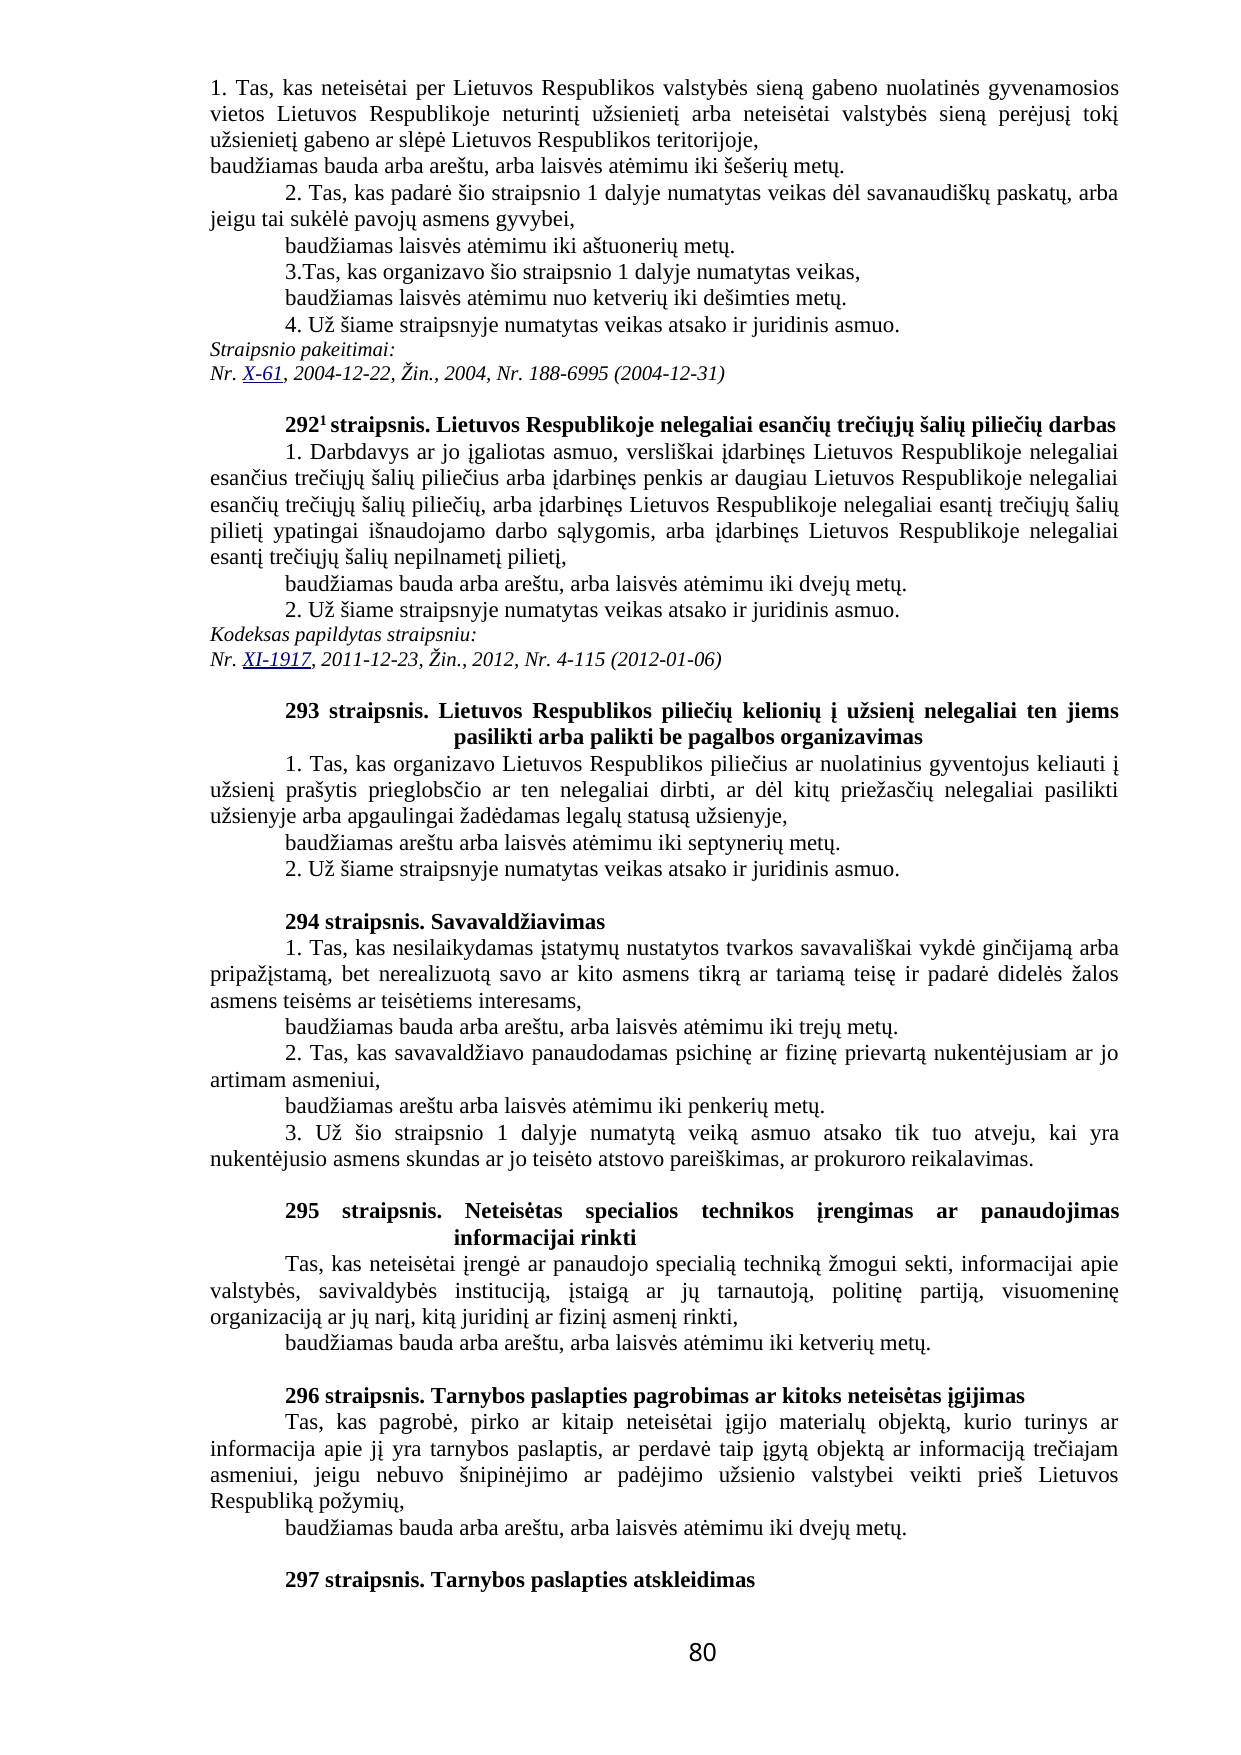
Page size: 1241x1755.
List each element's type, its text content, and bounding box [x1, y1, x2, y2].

text 293 straipsnis. Lietuvos Respublikos piliečių kelionių į užsienį nelegaliai ten jiems pasilikti arba palikti be pagalbos organizavimas [285, 697, 1120, 749]
text baudžiamas bauda arba areštu, arba laisvės atėmimu iki šešerių metų. [210, 153, 1120, 179]
text 294 straipsnis. Savavaldžiavimas [210, 908, 1120, 934]
text 2. Tas, kas savavaldžiavo panaudodamas psichinę ar fizinę prievartą nukentėjusiam ar jo artimam asmeniui, [210, 1039, 1120, 1092]
text baudžiamas bauda arba areštu, arba laisvės atėmimu iki dvejų metų. [210, 1514, 1120, 1540]
text baudžiamas areštu arba laisvės atėmimu iki penkerių metų. [210, 1092, 1120, 1118]
text 297 straipsnis. Tarnybos paslapties atskleidimas [210, 1567, 1120, 1593]
text 3. Už šio straipsnio 1 dalyje numatytą veiką asmuo atsako tik tuo atveju, kai yra nukentėjusio asmens skundas ar jo teisėto atstovo pareiškimas, ar prokuroro reikalavimas. [210, 1118, 1120, 1171]
text Kodeksas papildytas straipsniu: [210, 622, 1120, 646]
text Tas, kas pagrobė, pirko ar kitaip neteisėtai įgijo materialų objektą, kurio turinys ar informacija apie jį yra tarnybos paslaptis, ar perdavė taip įgytą objektą ar informaciją trečiajam asmeniui, jeigu nebuvo šnipinėjimo ar padėjimo užsienio valstybei veikti prieš Lietuvos Respubliką požymių, [210, 1408, 1120, 1514]
text 1. Tas, kas organizavo Lietuvos Respublikos piliečius ar nuolatinius gyventojus keliauti į užsienį prašytis prieglobsčio ar ten nelegaliai dirbti, ar dėl kitų priežasčių nelegaliai pasilikti užsienyje arba apgaulingai žadėdamas legalų statusą užsienyje, [210, 749, 1120, 829]
text Straipsnio pakeitimai: [210, 337, 1120, 361]
text baudžiamas bauda arba areštu, arba laisvės atėmimu iki dvejų metų. [210, 570, 1120, 596]
text 2. Tas, kas padarė šio straipsnio 1 dalyje numatytas veikas dėl savanaudiškų paskatų, arba jeigu tai sukėlė pavojų asmens gyvybei, [210, 179, 1120, 232]
text baudžiamas laisvės atėmimu nuo ketverių iki dešimties metų. [210, 284, 1120, 311]
text baudžiamas laisvės atėmimu iki aštuonerių metų. [210, 232, 1120, 258]
text Tas, kas neteisėtai įrengė ar panaudojo specialią techniką žmogui sekti, informacijai apie valstybės, savivaldybės instituciją, įstaigą ar jų tarnautoją, politinę partiją, visuomeninę organizaciją ar jų narį, kitą juridinį ar fizinį asmenį rinkti, [210, 1250, 1120, 1329]
text 2. Už šiame straipsnyje numatytas veikas atsako ir juridinis asmuo. [210, 855, 1120, 881]
text Nr. XI-1917, 2011-12-23, Žin., 2012, Nr. 4-115 (2012-01-06) [210, 646, 1120, 671]
text 3.Tas, kas organizavo šio straipsnio 1 dalyje numatytas veikas, [210, 258, 1120, 284]
text 1. Tas, kas nesilaikydamas įstatymų nustatytos tvarkos savavališkai vykdė ginčijamą arba pripažįstamą, bet nerealizuotą savo ar kito asmens tikrą ar tariamą teisę ir padarė didelės žalos asmens teisėms ar teisėtiems interesams, [210, 934, 1120, 1013]
text baudžiamas bauda arba areštu, arba laisvės atėmimu iki ketverių metų. [210, 1329, 1120, 1356]
text baudžiamas bauda arba areštu, arba laisvės atėmimu iki trejų metų. [210, 1013, 1120, 1039]
text 2. Už šiame straipsnyje numatytas veikas atsako ir juridinis asmuo. [210, 596, 1120, 622]
text 1. Tas, kas neteisėtai per Lietuvos Respublikos valstybės sieną gabeno nuolatinės gyvenamosios vietos Lietuvos Respublikoje neturintį užsienietį arba neteisėtai valstybės sieną perėjusį tokį užsienietį gabeno ar slėpė Lietuvos Respublikos teritorijoje, [210, 73, 1120, 153]
text 296 straipsnis. Tarnybos paslapties pagrobimas ar kitoks neteisėtas įgijimas [285, 1382, 1120, 1408]
text 295 straipsnis. Neteisėtas specialios technikos įrengimas ar panaudojimas informacijai rinkti [285, 1198, 1120, 1250]
text Nr. X-61, 2004-12-22, Žin., 2004, Nr. 188-6995 (2004-12-31) [210, 361, 1120, 385]
text 2921 straipsnis. Lietuvos Respublikoje nelegaliai esančių trečiųjų šalių piliečių darbas [285, 412, 1120, 438]
text 4. Už šiame straipsnyje numatytas veikas atsako ir juridinis asmuo. [210, 311, 1120, 337]
text baudžiamas areštu arba laisvės atėmimu iki septynerių metų. [210, 829, 1120, 855]
text 1. Darbdavys ar jo įgaliotas asmuo, versliškai įdarbinęs Lietuvos Respublikoje nelegaliai esančius trečiųjų šalių piliečius arba įdarbinęs penkis ar daugiau Lietuvos Respublikoje nelegaliai esančių trečiųjų šalių piliečių, arba įdarbinęs Lietuvos Respublikoje nelegaliai esantį trečiųjų šalių pilietį ypatingai išnaudojamo darbo sąlygomis, arba įdarbinęs Lietuvos Respublikoje nelegaliai esantį trečiųjų šalių nepilnametį pilietį, [210, 438, 1120, 570]
